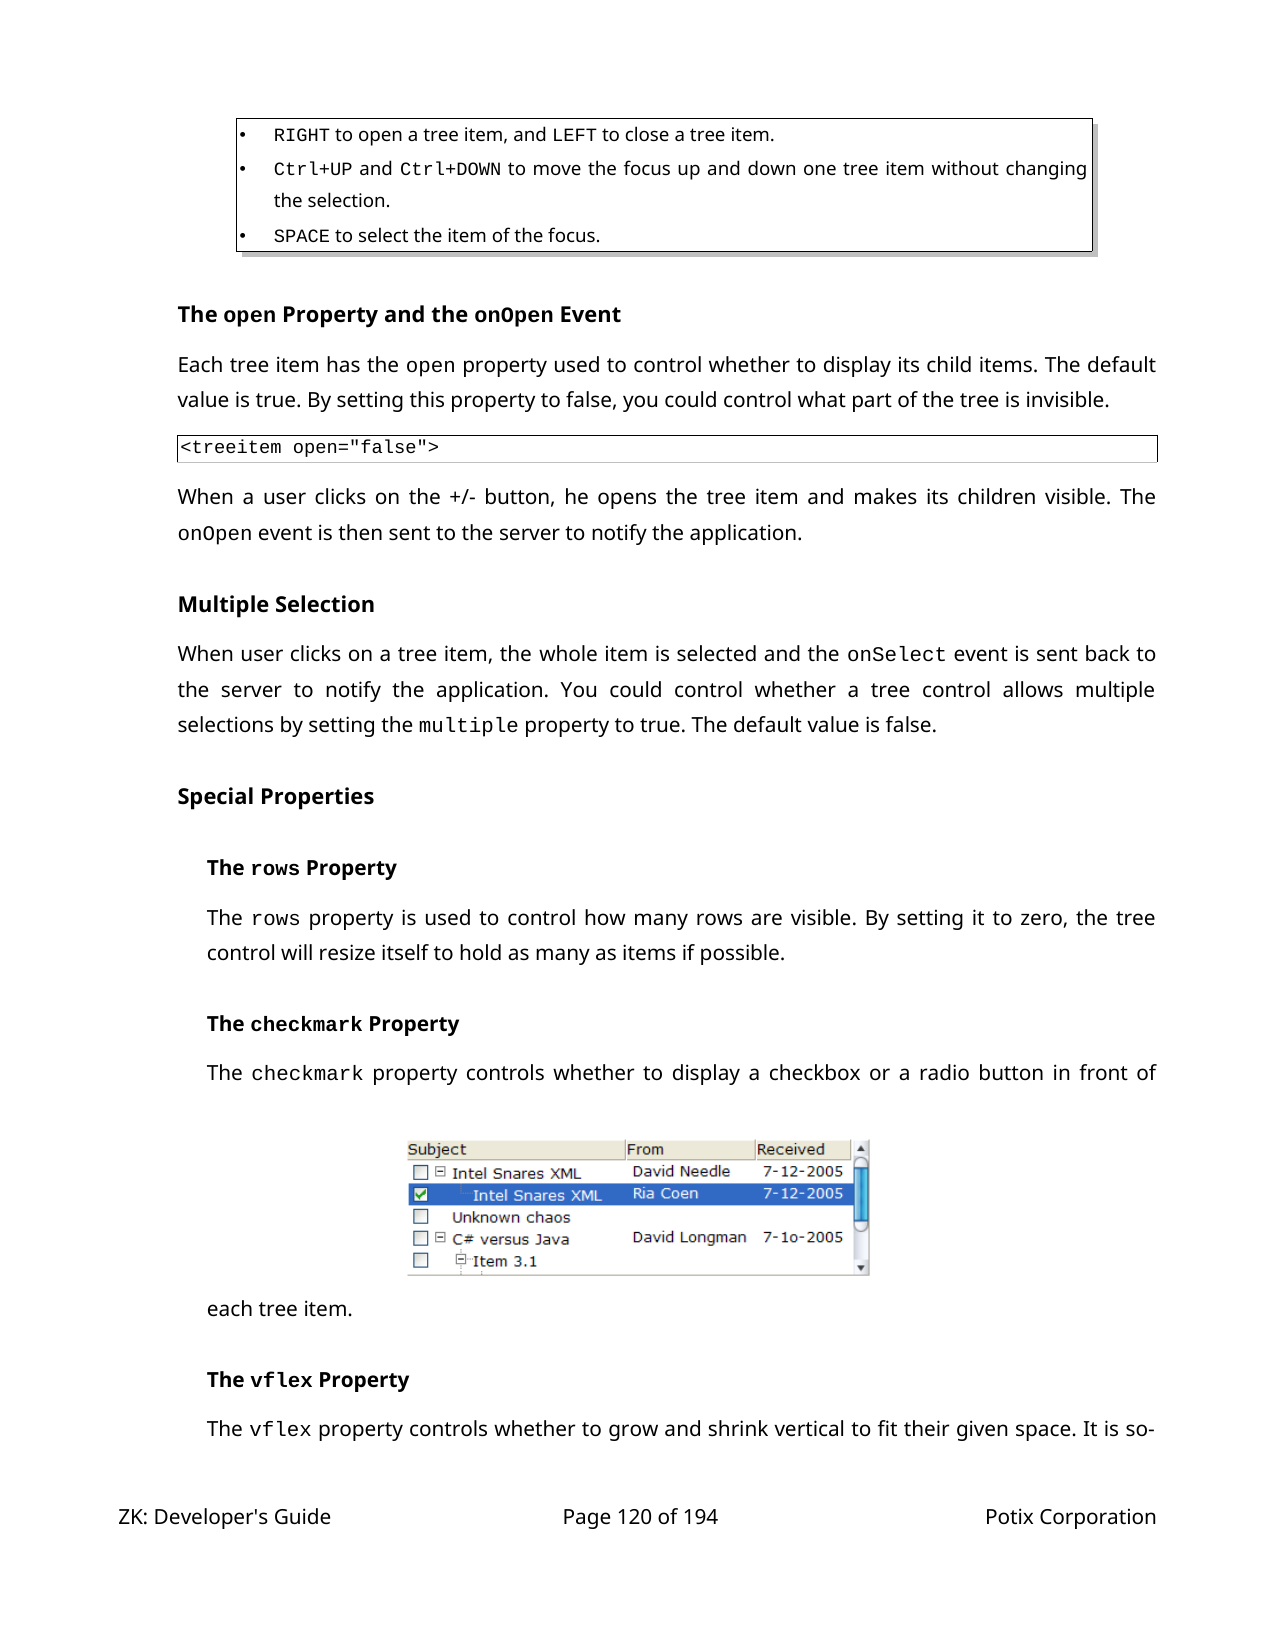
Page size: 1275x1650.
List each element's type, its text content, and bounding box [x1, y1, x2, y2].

list RIGHT to open a tree item, and LEFT to close a tree item. [237, 119, 1092, 147]
text The rows property is used to control how many rows are visible. By setting it to zero, the tree control will resize itself to hold as many as items if possible. [207, 903, 1157, 966]
subtitle The open Property and the onOpen Event [177, 299, 1157, 329]
text Each tree item has the open property used to control whether to display its child items. The default value is true. By setting this property to false, you could control what part of the tree is invisible. [177, 350, 1157, 414]
list Ctrl+UP and Ctrl+DOWN to move the focus up and down one tree item without changing the selection. [237, 153, 1092, 213]
text The vflex property controls whether to grow and shrink vertical to fit their given space. It is so- [207, 1414, 1157, 1443]
picture [403, 1136, 872, 1277]
subtitle Multiple Selection [177, 589, 1157, 619]
text When a user clicks on the +/- button, he opens the tree item and makes its children visible. The onOpen event is then sent to the server to notify the application. [177, 482, 1157, 546]
subtitle The rows Property [207, 853, 1157, 882]
list SPACE to select the item of the focus. [237, 219, 1092, 251]
text The checkmark property controls whether to display a checkbox or a radio button in front of each tree item. [207, 1058, 1157, 1322]
subtitle Special Properties [177, 781, 1157, 811]
subtitle The vflex Property [207, 1365, 1157, 1393]
text When user clicks on a tree item, the whole item is selected and the onSelect event is sent back to the server to notify the application. You could control whether a tree control allows multiple selections by setting the multiple property to true. The default value is false. [177, 639, 1157, 738]
text <treeitem open="false"> [178, 436, 1157, 462]
subtitle The checkmark Property [207, 1009, 1157, 1037]
